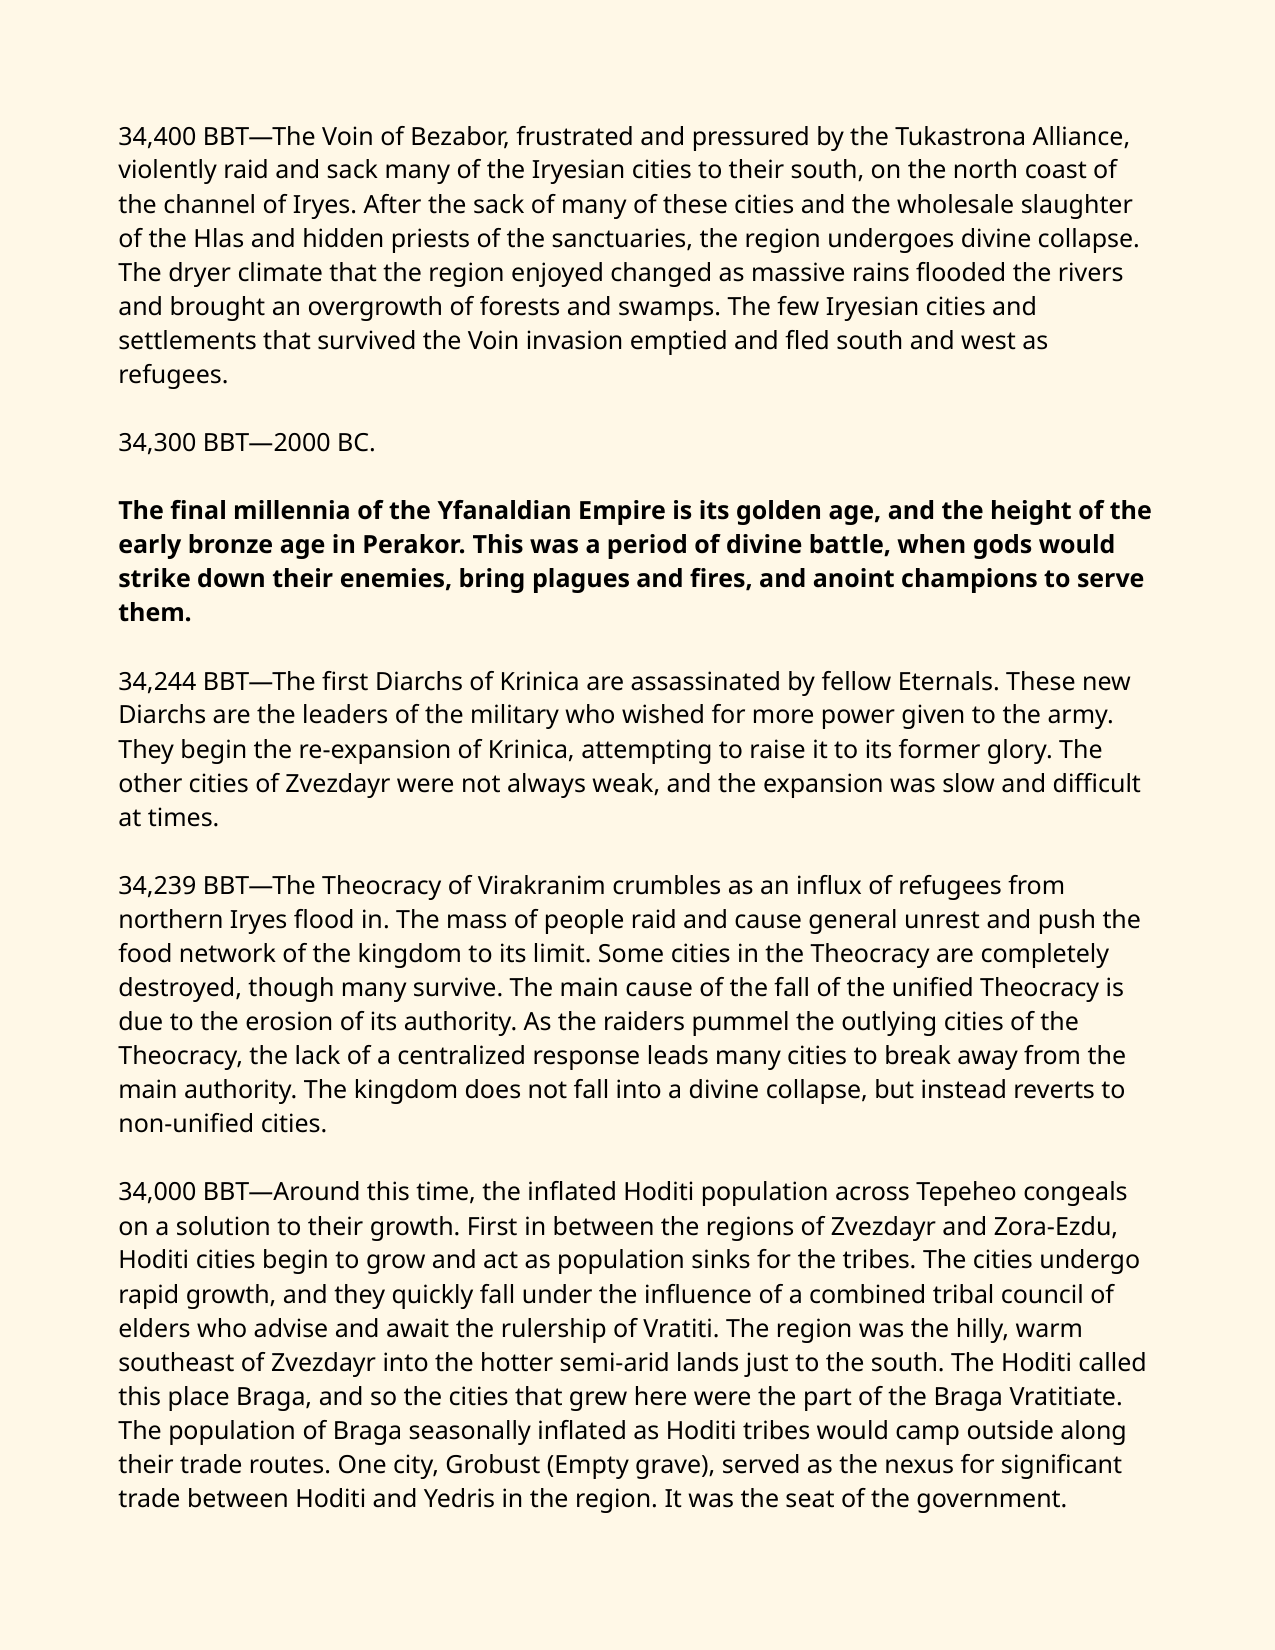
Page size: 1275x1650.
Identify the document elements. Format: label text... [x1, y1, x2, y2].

text 34,000 BBT—Around this time, the inflated Hoditi population across Tepeheo congeals on a solution to their growth. First in between the regions of Zvezdayr and Zora-Ezdu, Hoditi cities begin to grow and act as population sinks for the tribes. The cities undergo rapid growth, and they quickly fall under the influence of a combined tribal council of elders who advise and await the rulership of Vratiti. The region was the hilly, warm southeast of Zvezdayr into the hotter semi-arid lands just to the south. The Hoditi called this place Braga, and so the cities that grew here were the part of the Braga Vratitiate. The population of Braga seasonally inflated as Hoditi tribes would camp outside along their trade routes. One city, Grobust (Empty grave), served as the nexus for significant trade between Hoditi and Yedris in the region. It was the seat of the government. [118, 1174, 1157, 1515]
text 34,300 BBT—2000 BC. [118, 425, 1157, 459]
text 34,244 BBT—The first Diarchs of Krinica are assassinated by fellow Eternals. These new Diarchs are the leaders of the military who wished for more power given to the army. They begin the re-expansion of Krinica, attempting to raise it to its former glory. The other cities of Zvezdayr were not always weak, and the expansion was slow and difficult at times. [118, 663, 1157, 833]
text 34,400 BBT—The Voin of Bezabor, frustrated and pressured by the Tukastrona Alliance, violently raid and sack many of the Iryesian cities to their south, on the north coast of the channel of Iryes. After the sack of many of these cities and the wholesale slaughter of the Hlas and hidden priests of the sanctuaries, the region undergoes divine collapse. The dryer climate that the region enjoyed changed as massive rains flooded the rivers and brought an overgrowth of forests and swamps. The few Iryesian cities and settlements that survived the Voin invasion emptied and fled south and west as refugees. [118, 118, 1157, 391]
text 34,239 BBT—The Theocracy of Virakranim crumbles as an influx of refugees from northern Iryes flood in. The mass of people raid and cause general unrest and push the food network of the kingdom to its limit. Some cities in the Theocracy are completely destroyed, though many survive. The main cause of the fall of the unified Theocracy is due to the erosion of its authority. As the raiders pummel the outlying cities of the Theocracy, the lack of a centralized response leads many cities to break away from the main authority. The kingdom does not fall into a divine collapse, but instead reverts to non-unified cities. [118, 867, 1157, 1140]
text The final millennia of the Yfanaldian Empire is its golden age, and the height of the early bronze age in Perakor. This was a period of divine battle, when gods would strike down their enemies, bring plagues and fires, and anoint champions to serve them. [118, 493, 1157, 629]
